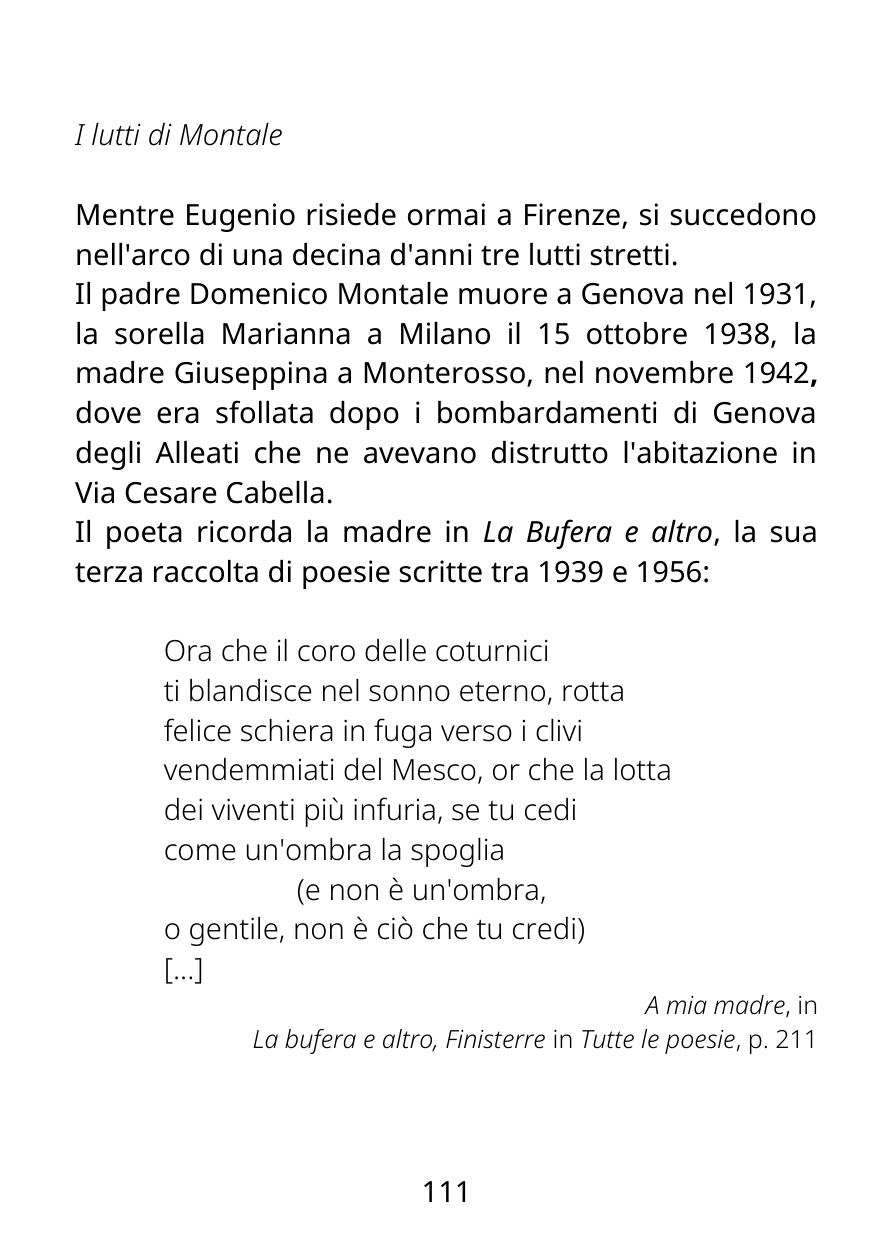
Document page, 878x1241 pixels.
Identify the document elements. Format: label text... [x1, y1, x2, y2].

text A mia madre, in La bufera e altro, Finisterre in Tutte le poesie, p. 211 [75, 988, 818, 1056]
text felice schiera in fuga verso i clivi [163, 710, 818, 750]
text Il padre Domenico Montale muore a Genova nel 1931, la sorella Marianna a Milano il 15 ottobre 1938, la madre Giuseppina a Monterosso, nel novembre 1942, dove era sfollata dopo i bombardamenti di Genova degli Alleati che ne avevano distrutto l'abitazione in Via Cesare Cabella. [75, 273, 818, 512]
text ti blandisce nel sonno eterno, rotta [163, 670, 818, 710]
text Il poeta ricorda la madre in La Bufera e altro, la sua terza raccolta di poesie scritte tra 1939 e 1956: [75, 512, 818, 591]
text vendemmiati del Mesco, or che la lotta [163, 750, 818, 789]
text Mentre Eugenio risiede ormai a Firenze, si succedono nell'arco di una decina d'anni tre lutti stretti. [75, 194, 818, 273]
text dei viventi più infuria, se tu cedi [163, 789, 818, 829]
text (e non è un'ombra, [163, 869, 818, 908]
text o gentile, non è ciò che tu credi) [...] [163, 908, 818, 988]
text Ora che il coro delle coturnici [163, 631, 818, 670]
subtitle I lutti di Montale [75, 115, 818, 154]
text come un'ombra la spoglia [163, 829, 818, 869]
